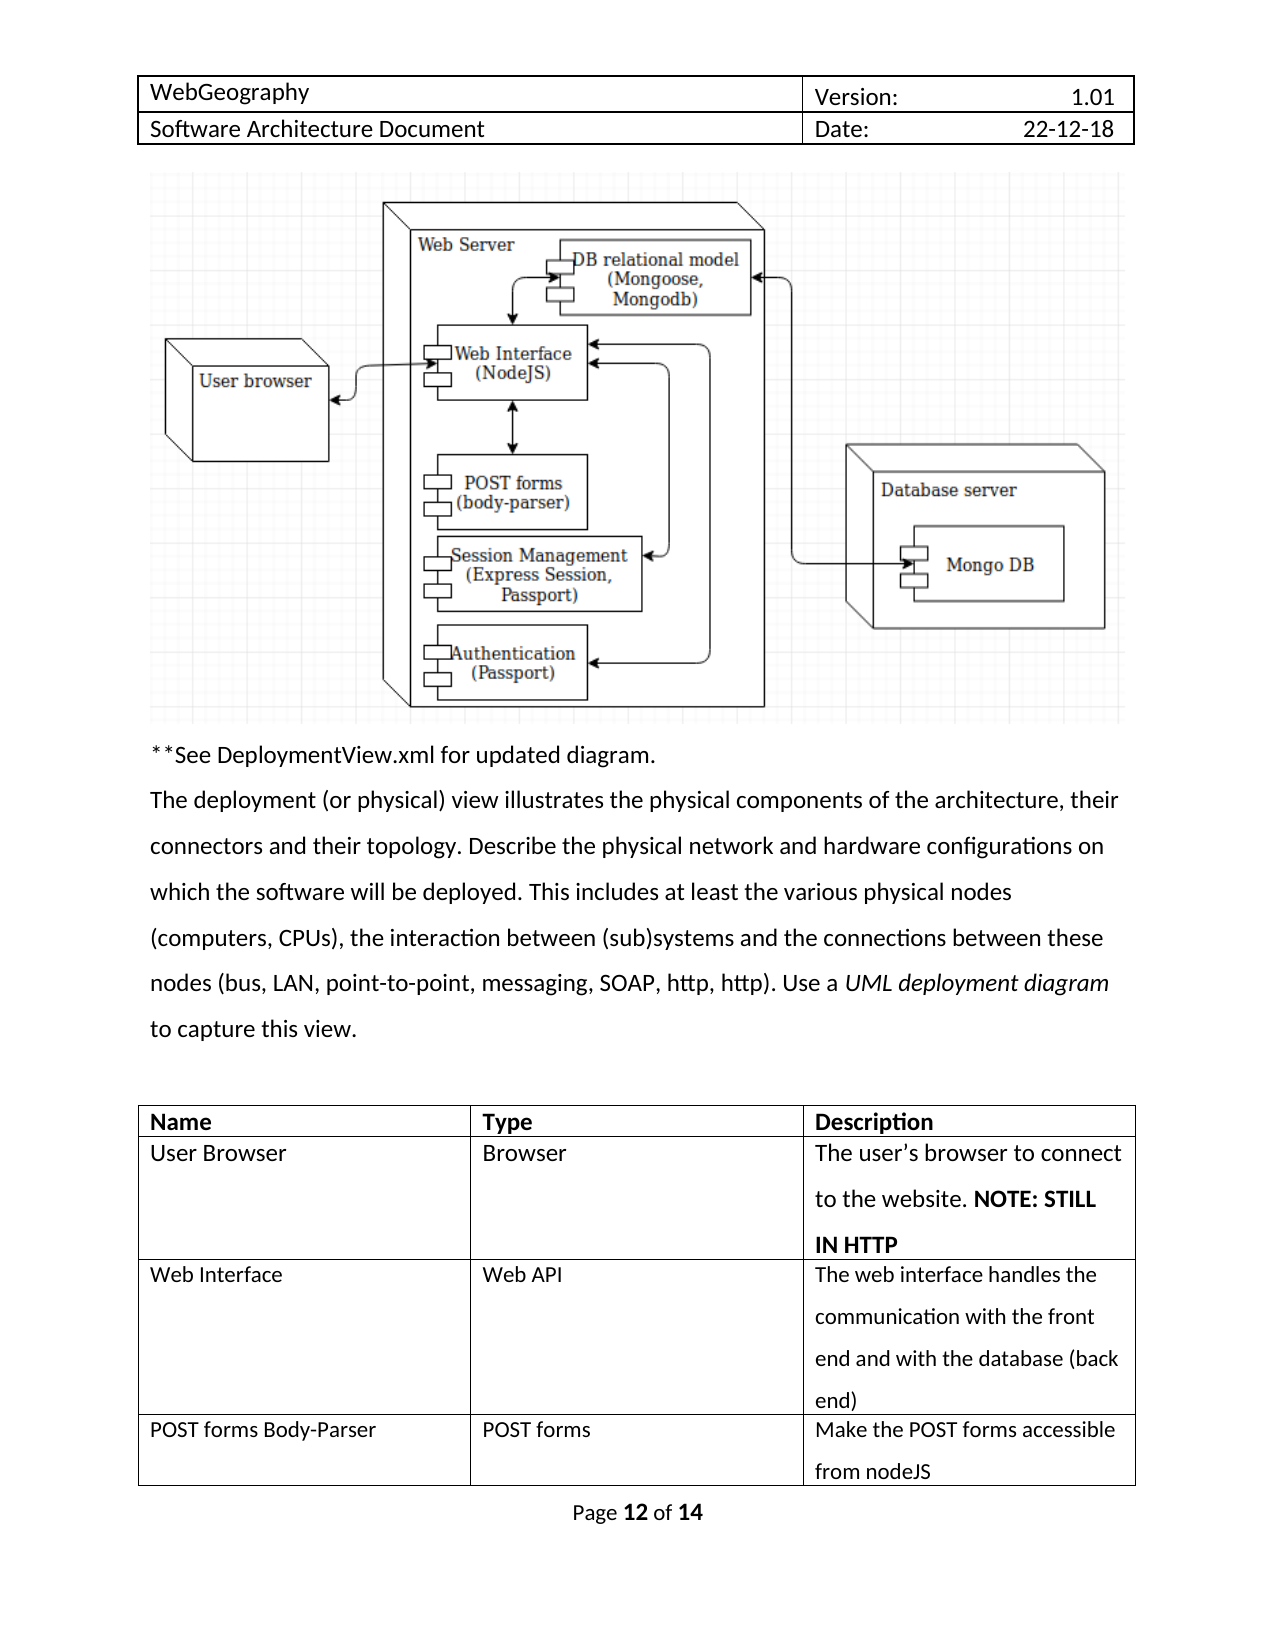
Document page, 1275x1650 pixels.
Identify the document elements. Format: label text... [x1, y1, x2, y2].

text The deployment (or physical) view illustrates the physical components of the architecture, their connectors and their topology. Describe the physical network and hardware configurations on which the software will be deployed. This includes at least the various physical nodes (computers, CPUs), the interaction between (sub)systems and the connections between these nodes (bus, LAN, point-to-point, messaging, SOAP, http, http). Use a UML deployment diagram to capture this view. [150, 784, 1125, 1044]
table_cell Make the POST forms accessible from nodeJS [804, 1415, 1135, 1485]
table_cell Web API [471, 1260, 803, 1414]
table_cell POST forms [471, 1415, 803, 1485]
table_cell The web interface handles the communication with the front end and with the database (back end) [804, 1260, 1135, 1414]
table_cell Web Interface [139, 1260, 470, 1414]
picture [150, 172, 1125, 724]
text **See DeploymentView.xml for updated diagram. [150, 724, 1125, 769]
table_cell POST forms Body-Parser [139, 1415, 470, 1485]
table_cell The user’s browser to connect to the website. NOTE: STILL IN HTTP [804, 1137, 1135, 1259]
table_cell User Browser [139, 1137, 470, 1259]
table_header Type [471, 1106, 803, 1136]
table_header Name [139, 1106, 470, 1136]
table_header Description [804, 1106, 1135, 1136]
table_cell Browser [471, 1137, 803, 1259]
